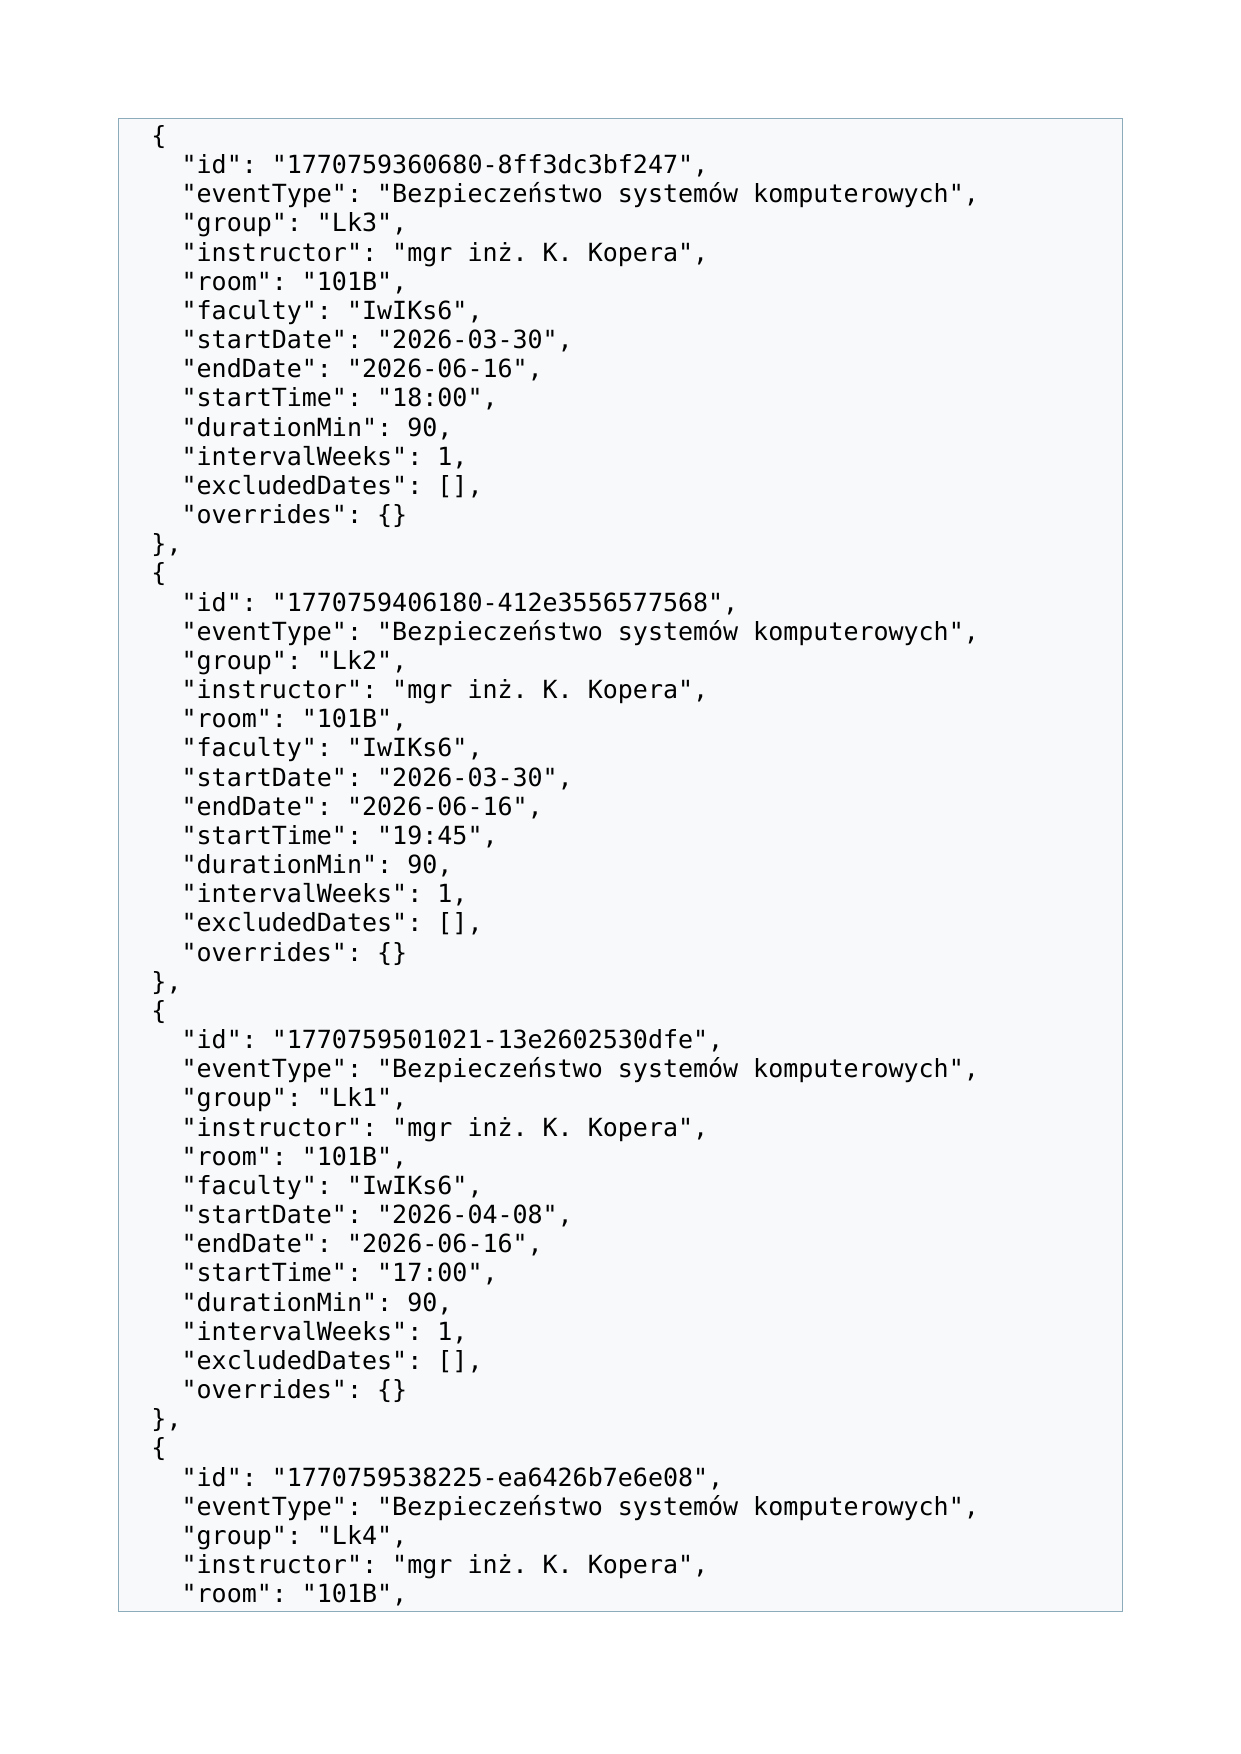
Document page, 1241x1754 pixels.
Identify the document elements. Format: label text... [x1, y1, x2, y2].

text { "id": "1770759360680-8ff3dc3bf247", "eventType": "Bezpieczeństwo systemów komputerowych", "group": "Lk3", "instructor": "mgr inż. K. Kopera", "room": "101B", "faculty": "IwIKs6", "startDate": "2026-03-30", "endDate": "2026-06-16", "startTime": "18:00", "durationMin": 90, "intervalWeeks": 1, "excludedDates": [], "overrides": {} }, { "id": "1770759406180-412e3556577568", "eventType": "Bezpieczeństwo systemów komputerowych", "group": "Lk2", "instructor": "mgr inż. K. Kopera", "room": "101B", "faculty": "IwIKs6", "startDate": "2026-03-30", "endDate": "2026-06-16", "startTime": "19:45", "durationMin": 90, "intervalWeeks": 1, "excludedDates": [], "overrides": {} }, { "id": "1770759501021-13e2602530dfe", "eventType": "Bezpieczeństwo systemów komputerowych", "group": "Lk1", "instructor": "mgr inż. K. Kopera", "room": "101B", "faculty": "IwIKs6", "startDate": "2026-04-08", "endDate": "2026-06-16", "startTime": "17:00", "durationMin": 90, "intervalWeeks": 1, "excludedDates": [], "overrides": {} }, { "id": "1770759538225-ea6426b7e6e08", "eventType": "Bezpieczeństwo systemów komputerowych", "group": "Lk4", "instructor": "mgr inż. K. Kopera", "room": "101B", [119, 119, 1122, 1611]
